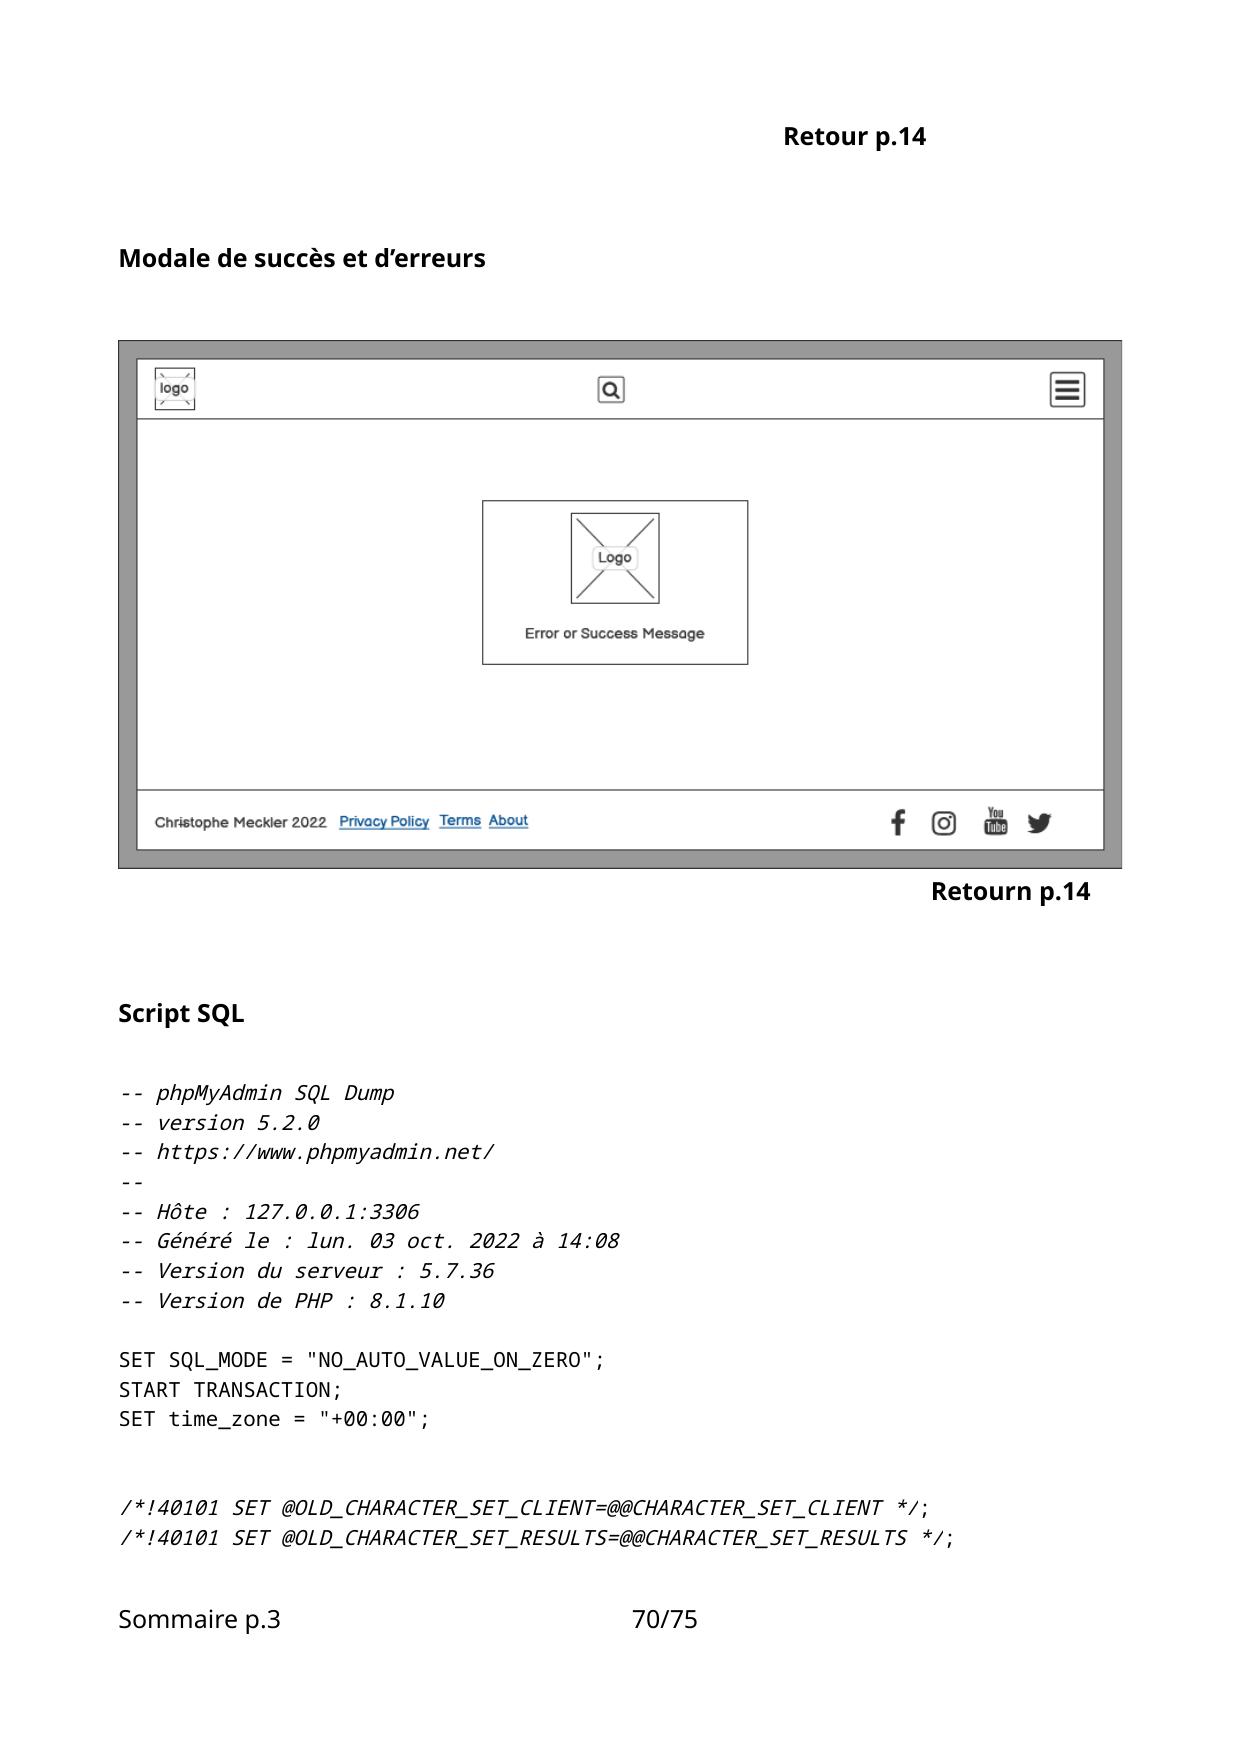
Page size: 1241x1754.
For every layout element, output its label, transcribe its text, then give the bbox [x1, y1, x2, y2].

text SET SQL_MODE = "NO_AUTO_VALUE_ON_ZERO"; [118, 1344, 1122, 1374]
text -- Hôte : 127.0.0.1:3306 [118, 1196, 1122, 1225]
text -- version 5.2.0 [118, 1106, 1122, 1136]
text Retourn p.12 [118, 869, 1122, 908]
picture [118, 340, 1123, 869]
text -- Version de PHP : 8.1.10 [118, 1284, 1122, 1314]
text -- https://www.phpmyadmin.net/ [118, 1136, 1122, 1166]
text Retour p.11 [118, 118, 1122, 152]
subtitle Script SQL [118, 996, 1122, 1030]
text -- Version du serveur : 5.7.36 [118, 1255, 1122, 1284]
text SET time_zone = "+00:00"; [118, 1403, 1122, 1433]
text -- Généré le : lun. 03 oct. 2022 à 14:08 [118, 1225, 1122, 1255]
text /*!40101 SET @OLD_CHARACTER_SET_CLIENT=@@CHARACTER_SET_CLIENT */; [118, 1492, 1122, 1522]
text /*!40101 SET @OLD_CHARACTER_SET_RESULTS=@@CHARACTER_SET_RESULTS */; [118, 1522, 1122, 1552]
text -- phpMyAdmin SQL Dump [118, 1077, 1122, 1106]
subtitle Modale de succès et d’erreurs [118, 240, 1122, 274]
text START TRANSACTION; [118, 1374, 1122, 1403]
text -- [118, 1166, 1122, 1196]
